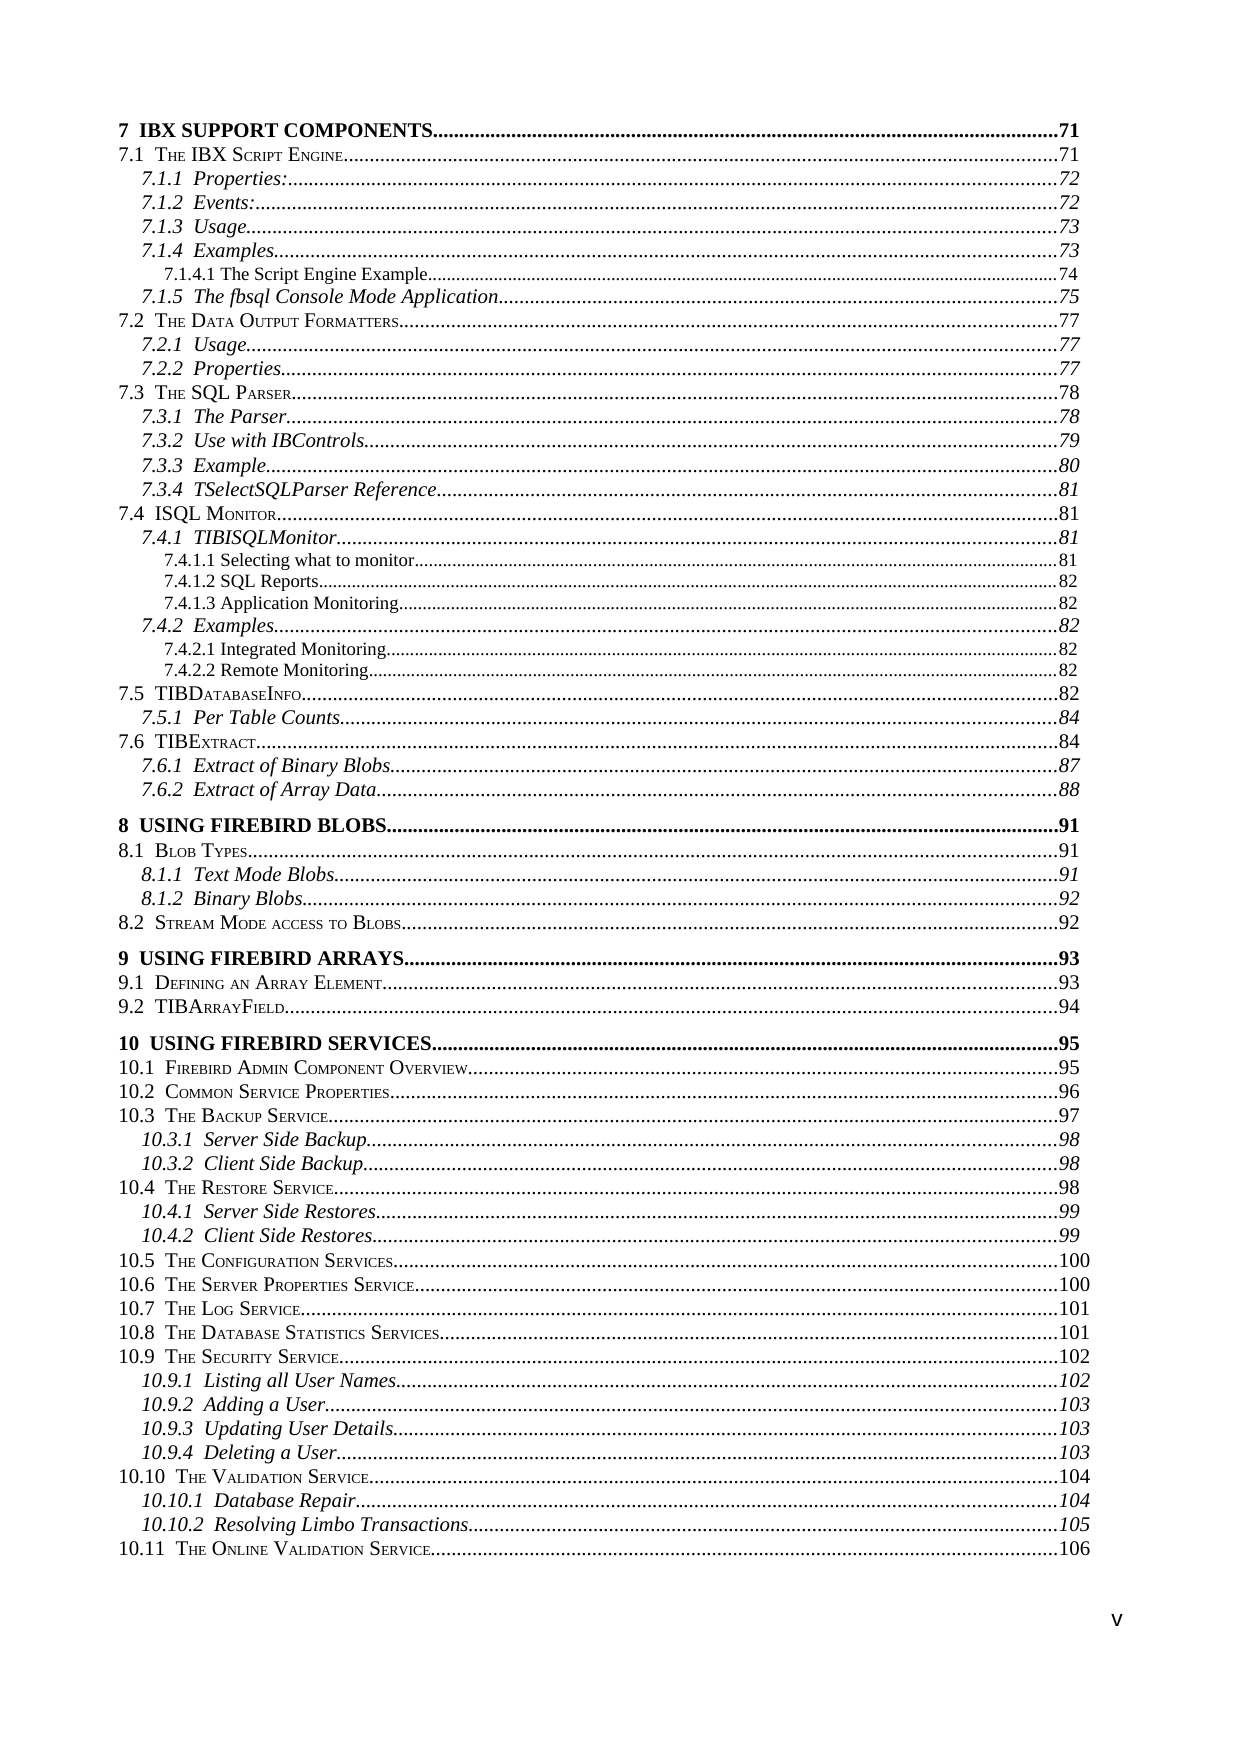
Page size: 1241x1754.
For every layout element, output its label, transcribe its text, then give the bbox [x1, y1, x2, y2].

text 10.3 The Backup Service 97 [118, 1103, 1122, 1127]
text 7.4.1 TIBISQLMonitor 81 [141, 525, 1122, 549]
text 7.5.1 Per Table Counts 84 [141, 705, 1122, 729]
text 7.4.2.1 Integrated Monitoring 82 [164, 637, 1122, 659]
text 7.6.2 Extract of Array Data 88 [141, 777, 1122, 801]
text 10.9.2 Adding a User 103 [141, 1392, 1122, 1416]
text 10.9 The Security Service 102 [118, 1344, 1122, 1368]
text 8.1.1 Text Mode Blobs 91 [141, 862, 1122, 886]
text 7.1.2 Events: 72 [141, 190, 1122, 214]
text 9 Using Firebird Arrays 93 [118, 946, 1122, 970]
text 7.5 TIBDatabaseInfo 82 [118, 681, 1122, 705]
text 7.3 The SQL Parser 78 [118, 380, 1122, 404]
text 10.3.2 Client Side Backup 98 [141, 1151, 1122, 1175]
text 7.1 The IBX Script Engine 71 [118, 142, 1122, 166]
text 7.1.5 The fbsql Console Mode Application 75 [141, 284, 1122, 308]
text 7.1.1 Properties: 72 [141, 166, 1122, 190]
text 10.9.4 Deleting a User 103 [141, 1440, 1122, 1464]
text 7.3.3 Example 80 [141, 452, 1122, 477]
text 10.10.1 Database Repair 104 [141, 1488, 1122, 1512]
text 7.4 ISQL Monitor 81 [118, 501, 1122, 525]
text 7.4.1.1 Selecting what to monitor 81 [164, 549, 1122, 570]
text 10.4 The Restore Service 98 [118, 1175, 1122, 1199]
text 10.11 The Online Validation Service 106 [118, 1536, 1122, 1560]
text 8 Using Firebird Blobs 91 [118, 813, 1122, 837]
text 10.8 The Database Statistics Services 101 [118, 1320, 1122, 1344]
text 9.2 TIBArrayField 94 [118, 994, 1122, 1018]
text 7.2.1 Usage 77 [141, 332, 1122, 356]
text 7.4.2.2 Remote Monitoring 82 [164, 659, 1122, 681]
text 8.1 Blob Types 91 [118, 837, 1122, 862]
text 10.2 Common Service Properties 96 [118, 1079, 1122, 1103]
text 10.5 The Configuration Services 100 [118, 1247, 1122, 1272]
text 10.4.2 Client Side Restores 99 [141, 1223, 1122, 1247]
text 10.4.1 Server Side Restores 99 [141, 1199, 1122, 1223]
text 7.2.2 Properties 77 [141, 356, 1122, 380]
text 7.6 TIBExtract 84 [118, 729, 1122, 753]
text 7.1.3 Usage 73 [141, 214, 1122, 238]
text 7.3.1 The Parser 78 [141, 404, 1122, 428]
text 10.6 The Server Properties Service 100 [118, 1272, 1122, 1296]
text 7.3.2 Use with IBControls 79 [141, 428, 1122, 452]
text 10.9.3 Updating User Details 103 [141, 1416, 1122, 1440]
text 7.2 The Data Output Formatters 77 [118, 308, 1122, 332]
text 10.7 The Log Service 101 [118, 1296, 1122, 1320]
text 7 IBX Support Components 71 [118, 118, 1122, 142]
text 7.1.4.1 The Script Engine Example 74 [164, 262, 1122, 284]
text 8.2 Stream Mode access to Blobs 92 [118, 910, 1122, 934]
text 7.6.1 Extract of Binary Blobs 87 [141, 753, 1122, 777]
text 10.1 Firebird Admin Component Overview 95 [118, 1055, 1122, 1079]
text 10.10 The Validation Service 104 [118, 1464, 1122, 1488]
text 10.10.2 Resolving Limbo Transactions 105 [141, 1512, 1122, 1536]
text 7.4.2 Examples 82 [141, 613, 1122, 637]
text 7.1.4 Examples 73 [141, 238, 1122, 262]
text 9.1 Defining an Array Element 93 [118, 970, 1122, 994]
text 10.3.1 Server Side Backup 98 [141, 1127, 1122, 1151]
text 7.4.1.2 SQL Reports 82 [164, 570, 1122, 592]
text 7.4.1.3 Application Monitoring 82 [164, 592, 1122, 613]
text 8.1.2 Binary Blobs 92 [141, 886, 1122, 910]
text 10 Using Firebird Services 95 [118, 1031, 1122, 1055]
text 10.9.1 Listing all User Names 102 [141, 1368, 1122, 1392]
text 7.3.4 TSelectSQLParser Reference 81 [141, 477, 1122, 501]
